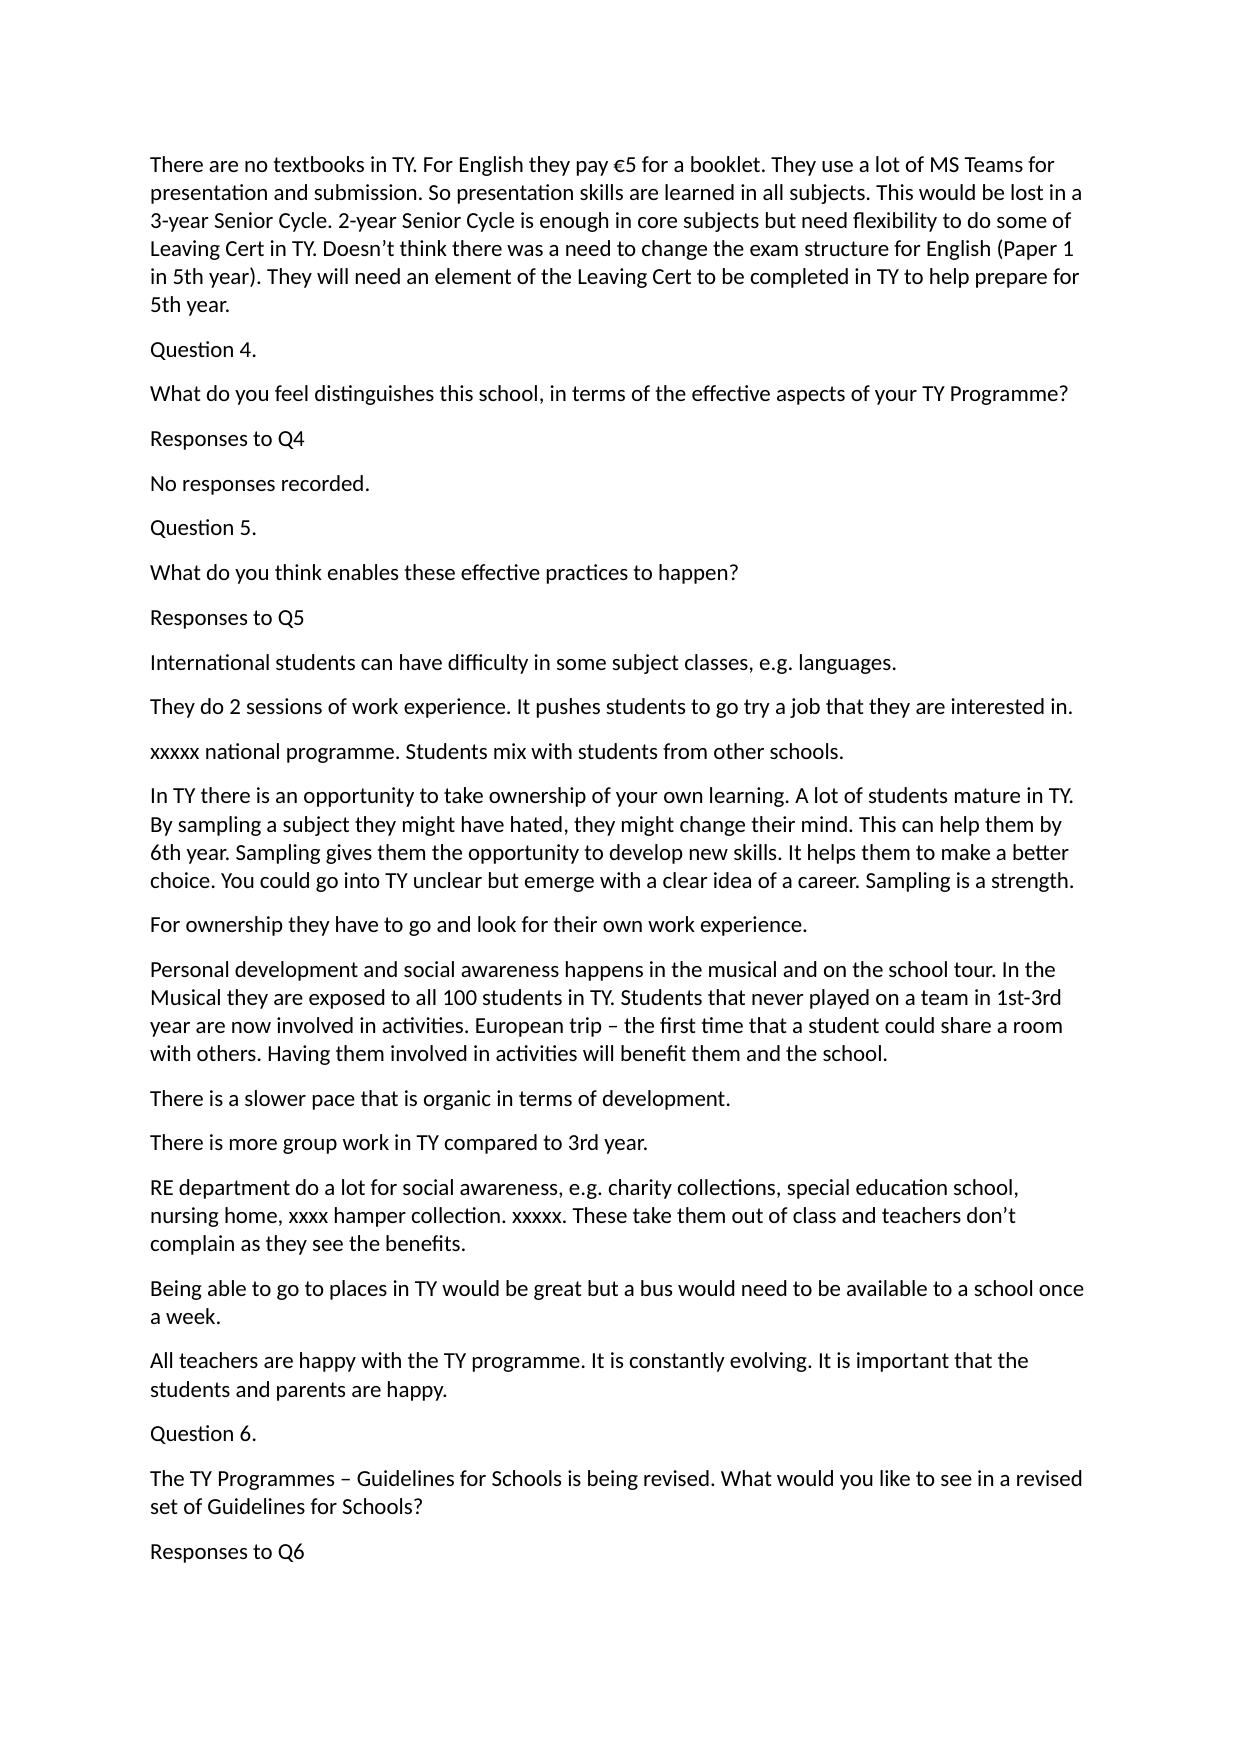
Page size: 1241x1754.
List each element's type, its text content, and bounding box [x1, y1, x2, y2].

text What do you think enables these effective practices to happen? [150, 558, 1090, 586]
text Question 6. [150, 1419, 1090, 1447]
text There is a slower pace that is organic in terms of development. [150, 1084, 1090, 1112]
text Question 4. [150, 335, 1090, 363]
text International students can have difficulty in some subject classes, e.g. languages. [150, 648, 1090, 676]
text They do 2 sessions of work experience. It pushes students to go try a job that they are interested in. [150, 692, 1090, 720]
text There are no textbooks in TY. For English they pay €5 for a booklet. They use a lot of MS Teams for presentation and submission. So presentation skills are learned in all subjects. This would be lost in a 3-year Senior Cycle. 2-year Senior Cycle is enough in core subjects but need flexibility to do some of Leaving Cert in TY. Doesn’t think there was a need to change the exam structure for English (Paper 1 in 5th year). They will need an element of the Leaving Cert to be completed in TY to help prepare for 5th year. [150, 150, 1090, 318]
text RE department do a lot for social awareness, e.g. charity collections, special education school, nursing home, xxxx hamper collection. xxxxx. These take them out of class and teachers don’t complain as they see the benefits. [150, 1173, 1090, 1257]
text xxxxx national programme. Students mix with students from other schools. [150, 737, 1090, 765]
text Being able to go to places in TY would be great but a bus would need to be available to a school once a week. [150, 1274, 1090, 1330]
text Responses to Q6 [150, 1537, 1090, 1565]
text Question 5. [150, 513, 1090, 542]
text All teachers are happy with the TY programme. It is constantly evolving. It is important that the students and parents are happy. [150, 1347, 1090, 1403]
text In TY there is an opportunity to take ownership of your own learning. A lot of students mature in TY. By sampling a subject they might have hated, they might change their mind. This can help them by 6th year. Sampling gives them the opportunity to develop new skills. It helps them to make a better choice. You could go into TY unclear but emerge with a clear idea of a career. Sampling is a strength. [150, 782, 1090, 894]
text The TY Programmes – Guidelines for Schools is being revised. What would you like to see in a revised set of Guidelines for Schools? [150, 1464, 1090, 1520]
text No responses recorded. [150, 469, 1090, 497]
text There is more group work in TY compared to 3rd year. [150, 1128, 1090, 1157]
text What do you feel distinguishes this school, in terms of the effective aspects of your TY Programme? [150, 379, 1090, 407]
text Personal development and social awareness happens in the musical and on the school tour. In the Musical they are exposed to all 100 students in TY. Students that never played on a team in 1st-3rd year are now involved in activities. European trip – the first time that a student could share a room with others. Having them involved in activities will benefit them and the school. [150, 955, 1090, 1067]
text Responses to Q4 [150, 424, 1090, 452]
text For ownership they have to go and look for their own work experience. [150, 910, 1090, 938]
text Responses to Q5 [150, 603, 1090, 631]
